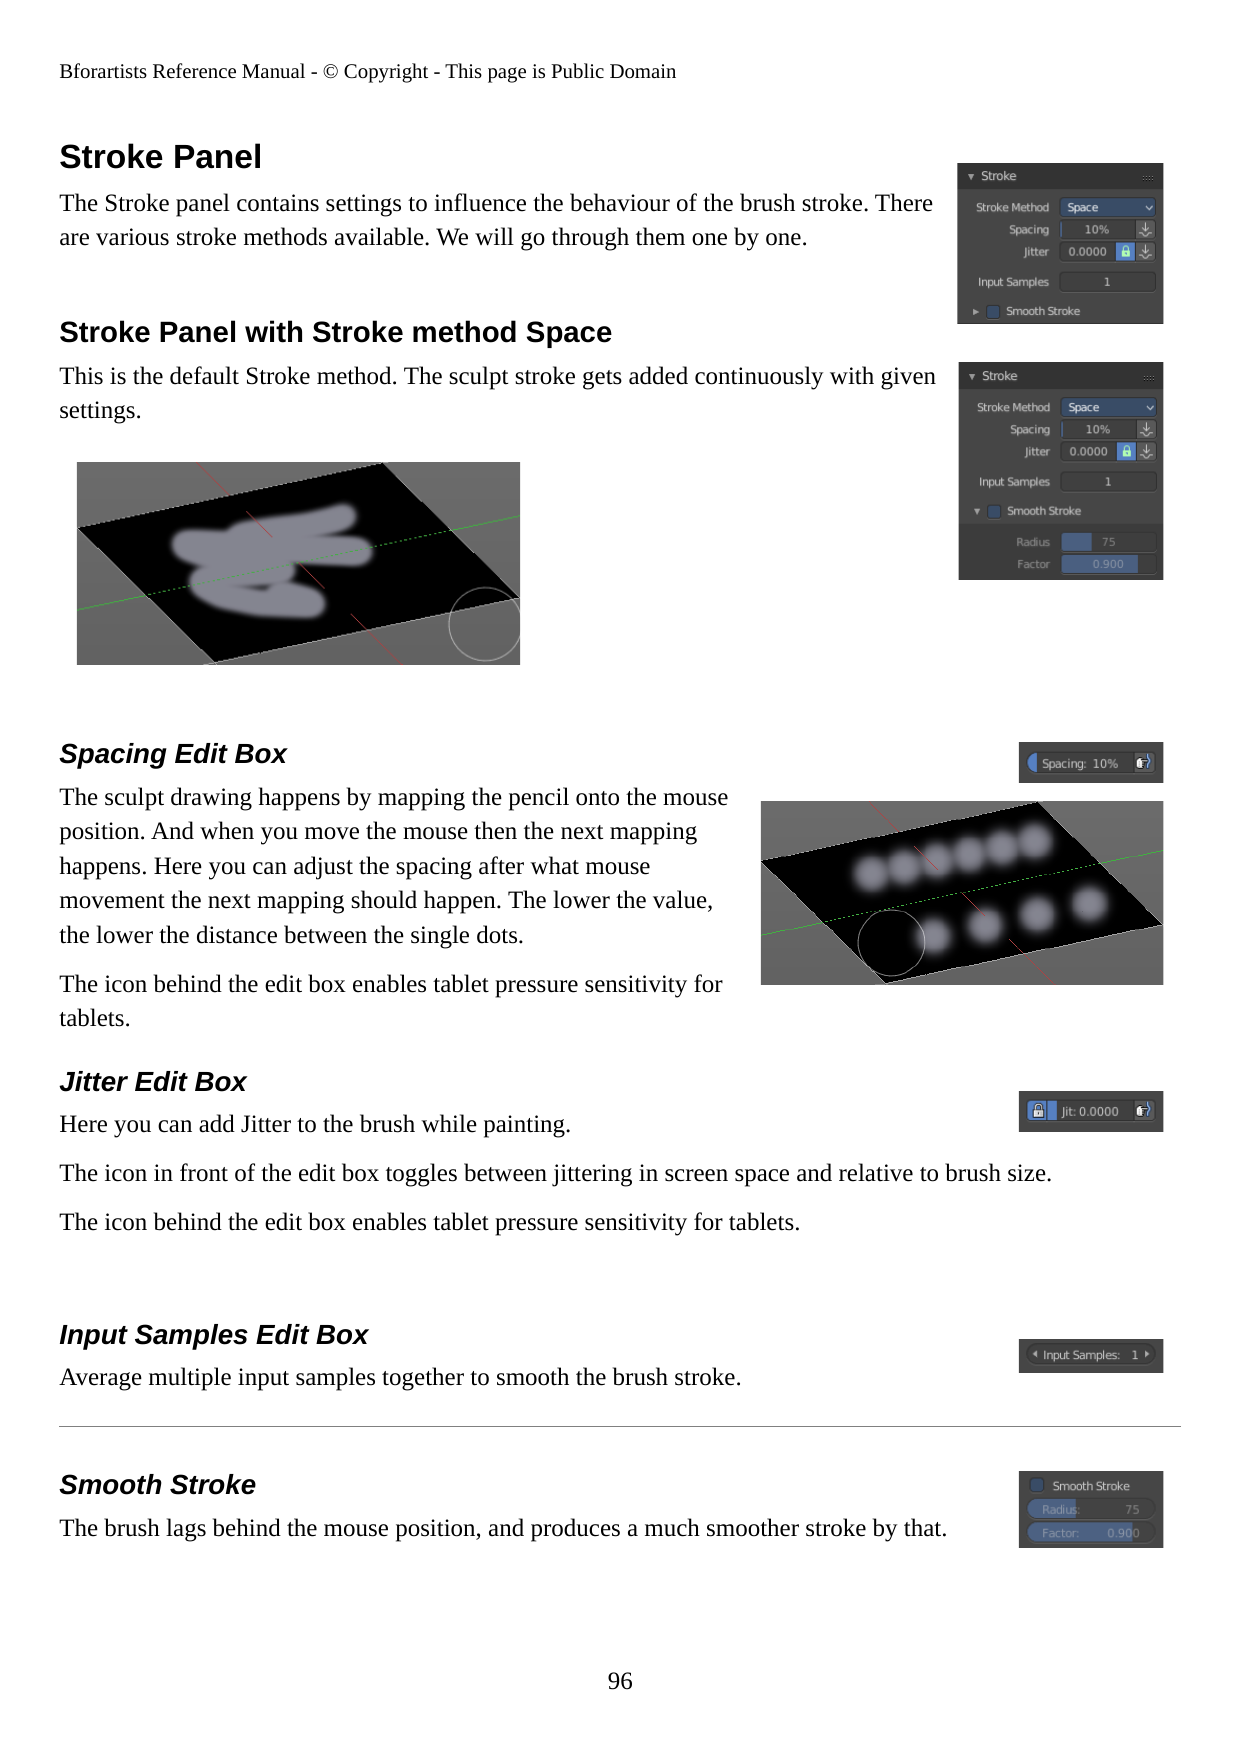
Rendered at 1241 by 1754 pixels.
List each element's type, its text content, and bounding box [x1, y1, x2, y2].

picture [760, 801, 1164, 985]
subtitle Smooth Stroke [59, 1468, 1181, 1500]
subtitle Jitter Edit Box [59, 1065, 1181, 1097]
picture [1018, 1339, 1164, 1373]
text The icon behind the edit box enables tablet pressure sensitivity for tablets. [59, 1207, 1181, 1236]
subtitle Spacing Edit Box [59, 738, 1181, 769]
picture [1018, 742, 1164, 783]
text Here you can add Jitter to the brush while painting. [59, 1109, 1181, 1138]
picture [958, 362, 1164, 580]
picture [76, 462, 521, 665]
text The icon behind the edit box enables tablet pressure sensitivity for tablets. [59, 969, 1181, 1032]
text The Stroke panel contains settings to influence the behaviour of the brush stroke. There are various stroke methods available. We will go through them one by one. [59, 188, 957, 251]
text The sculpt drawing happens by mapping the pencil onto the mouse position. And when you move the mouse then the next mapping happens. Here you can adjust the spacing after what mouse movement the next mapping should happen. The lower the value, the lower the distance between the single dots. [59, 782, 1181, 949]
picture [1018, 1091, 1164, 1132]
subtitle Input Samples Edit Box [59, 1318, 1181, 1350]
text The icon in front of the edit box toggles between jittering in screen space and relative to brush size. [59, 1158, 1181, 1187]
subtitle Stroke Panel with Stroke method Space [59, 315, 1181, 348]
picture [957, 163, 1164, 324]
text This is the default Stroke method. The sculpt stroke gets added continuously with given settings. [59, 361, 1181, 424]
text Average multiple input samples together to smooth the brush stroke. [59, 1362, 1181, 1391]
subtitle Stroke Panel [59, 137, 1181, 175]
picture [1018, 1471, 1164, 1548]
text The brush lags behind the mouse position, and produces a much smoother stroke by that. [59, 1513, 1018, 1541]
